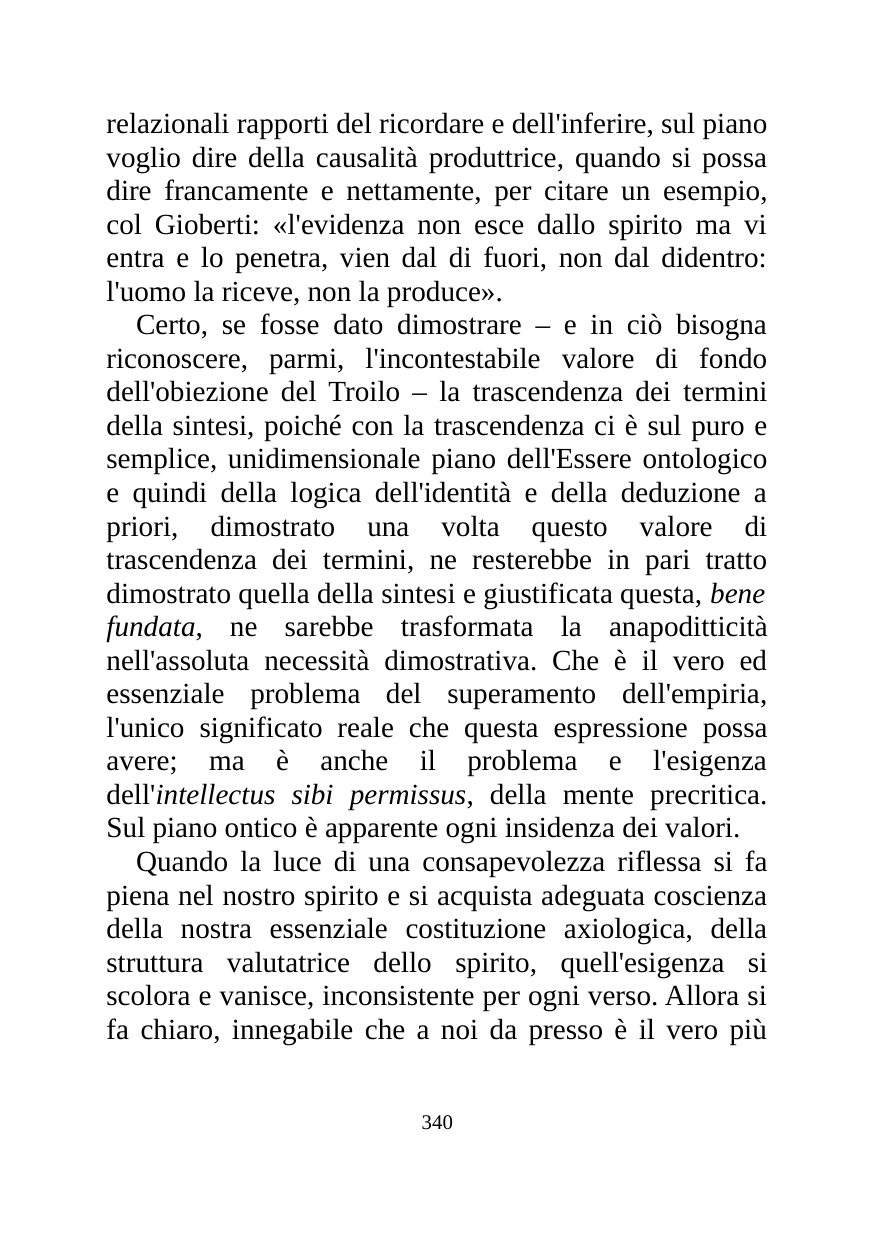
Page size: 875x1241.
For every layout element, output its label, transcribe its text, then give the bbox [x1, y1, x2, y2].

text relazionali rapporti del ricordare e dell'inferire, sul piano voglio dire della causalità produttrice, quando si possa dire francamente e nettamente, per citare un esempio, col Gioberti: «l'evidenza non esce dallo spirito ma vi entra e lo penetra, vien dal di fuori, non dal didentro: l'uomo la riceve, non la produce». [106, 106, 768, 307]
text Certo, se fosse dato dimostrare – e in ciò bisogna riconoscere, parmi, l'incontestabile valore di fondo dell'obiezione del Troilo – la trascendenza dei termini della sintesi, poiché con la trascendenza ci è sul puro e semplice, unidimensionale piano dell'Essere ontologico e quindi della logica dell'identità e della deduzione a priori, dimostrato una volta questo valore di trascendenza dei termini, ne resterebbe in pari tratto dimostrato quella della sintesi e giustificata questa, bene fundata, ne sarebbe trasformata la anapoditticità nell'assoluta necessità dimostrativa. Che è il vero ed essenziale problema del superamento dell'empiria, l'unico significato reale che questa espressione possa avere; ma è anche il problema e l'esigenza dell'intellectus sibi permissus, della mente precritica. Sul piano ontico è apparente ogni insidenza dei valori. [106, 307, 768, 844]
text Quando la luce di una consapevolezza riflessa si fa piena nel nostro spirito e si acquista adeguata coscienza della nostra essenziale costituzione axiologica, della struttura valutatrice dello spirito, quell'esigenza si scolora e vanisce, inconsistente per ogni verso. Allora si fa chiaro, innegabile che a noi da presso è il vero più [106, 844, 768, 1045]
